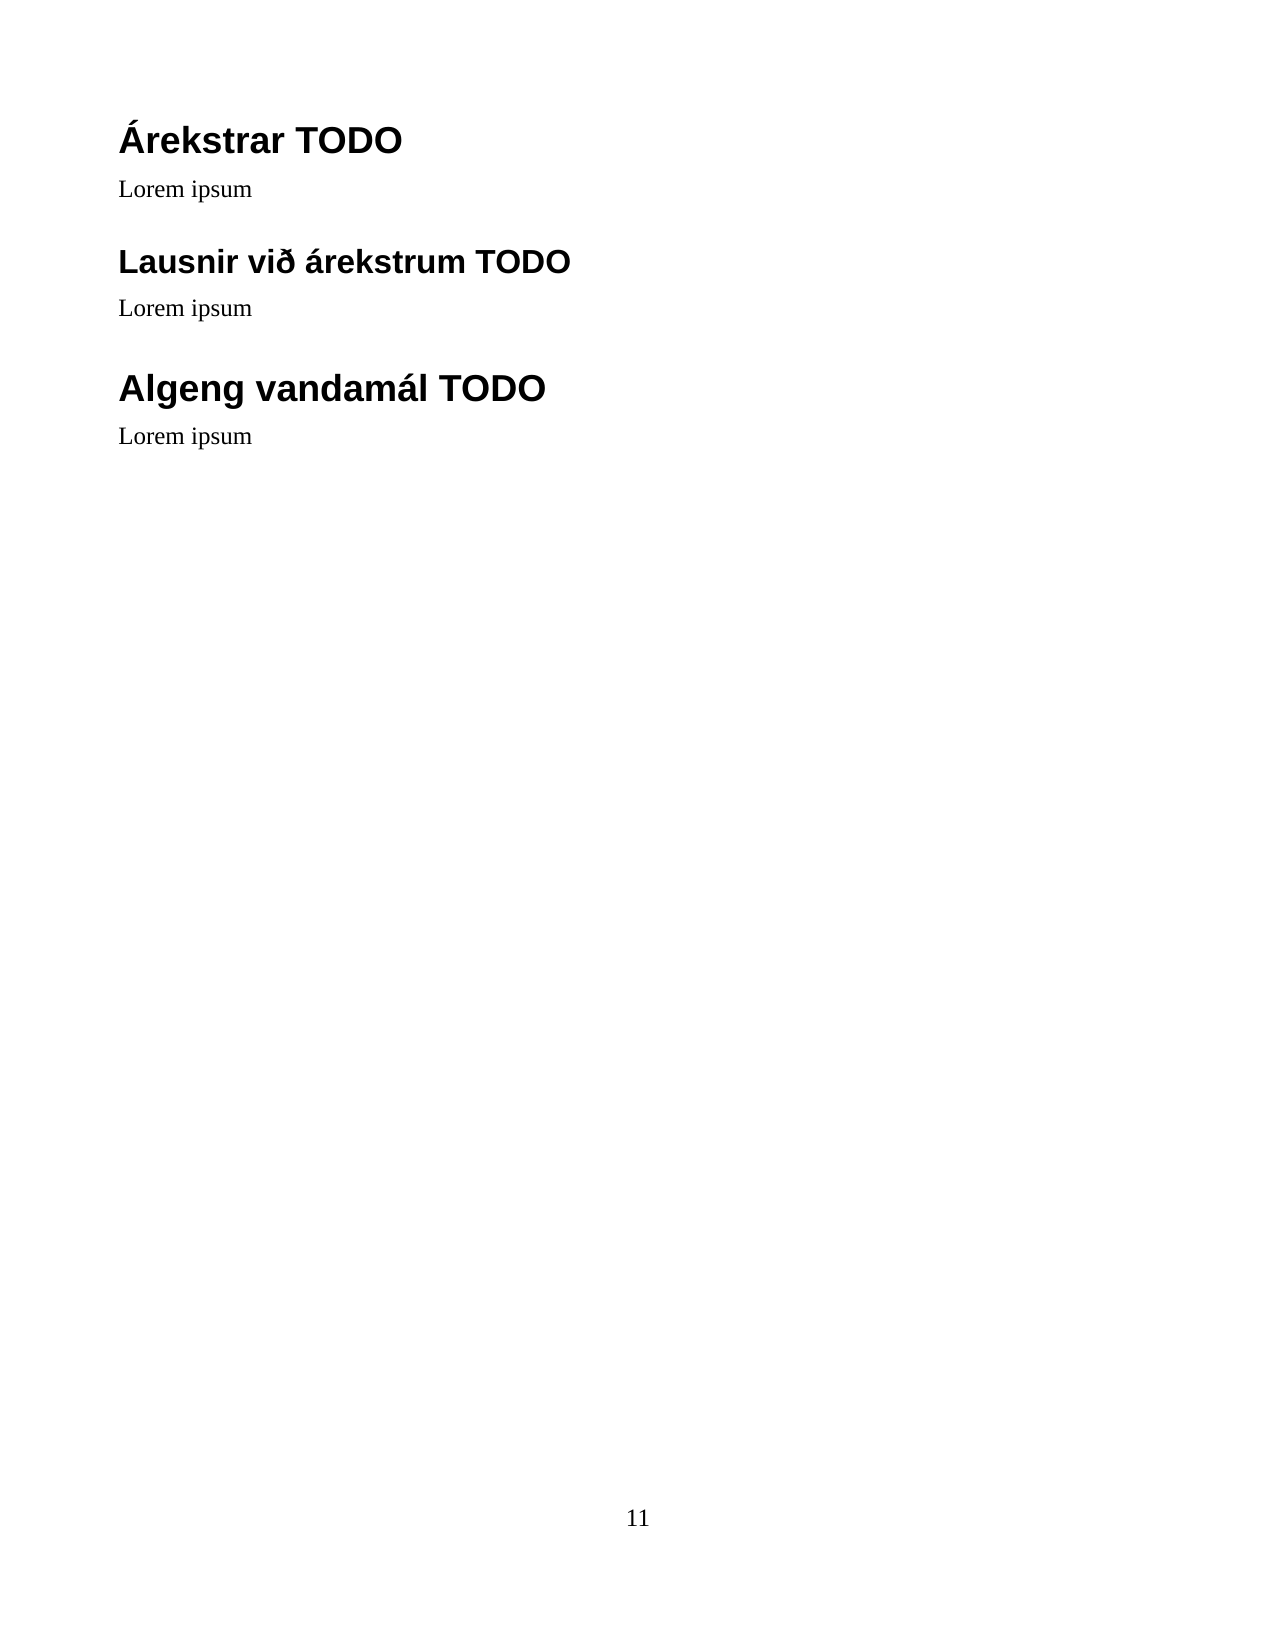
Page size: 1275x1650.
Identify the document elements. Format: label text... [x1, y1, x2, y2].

subtitle Árekstrar TODO [118, 118, 1157, 161]
text Lorem ipsum [118, 174, 1157, 202]
subtitle Lausnir við árekstrum TODO [118, 242, 1157, 281]
text Lorem ipsum [118, 421, 1157, 450]
text Lorem ipsum [118, 293, 1157, 322]
subtitle Algeng vandamál TODO [118, 366, 1157, 409]
